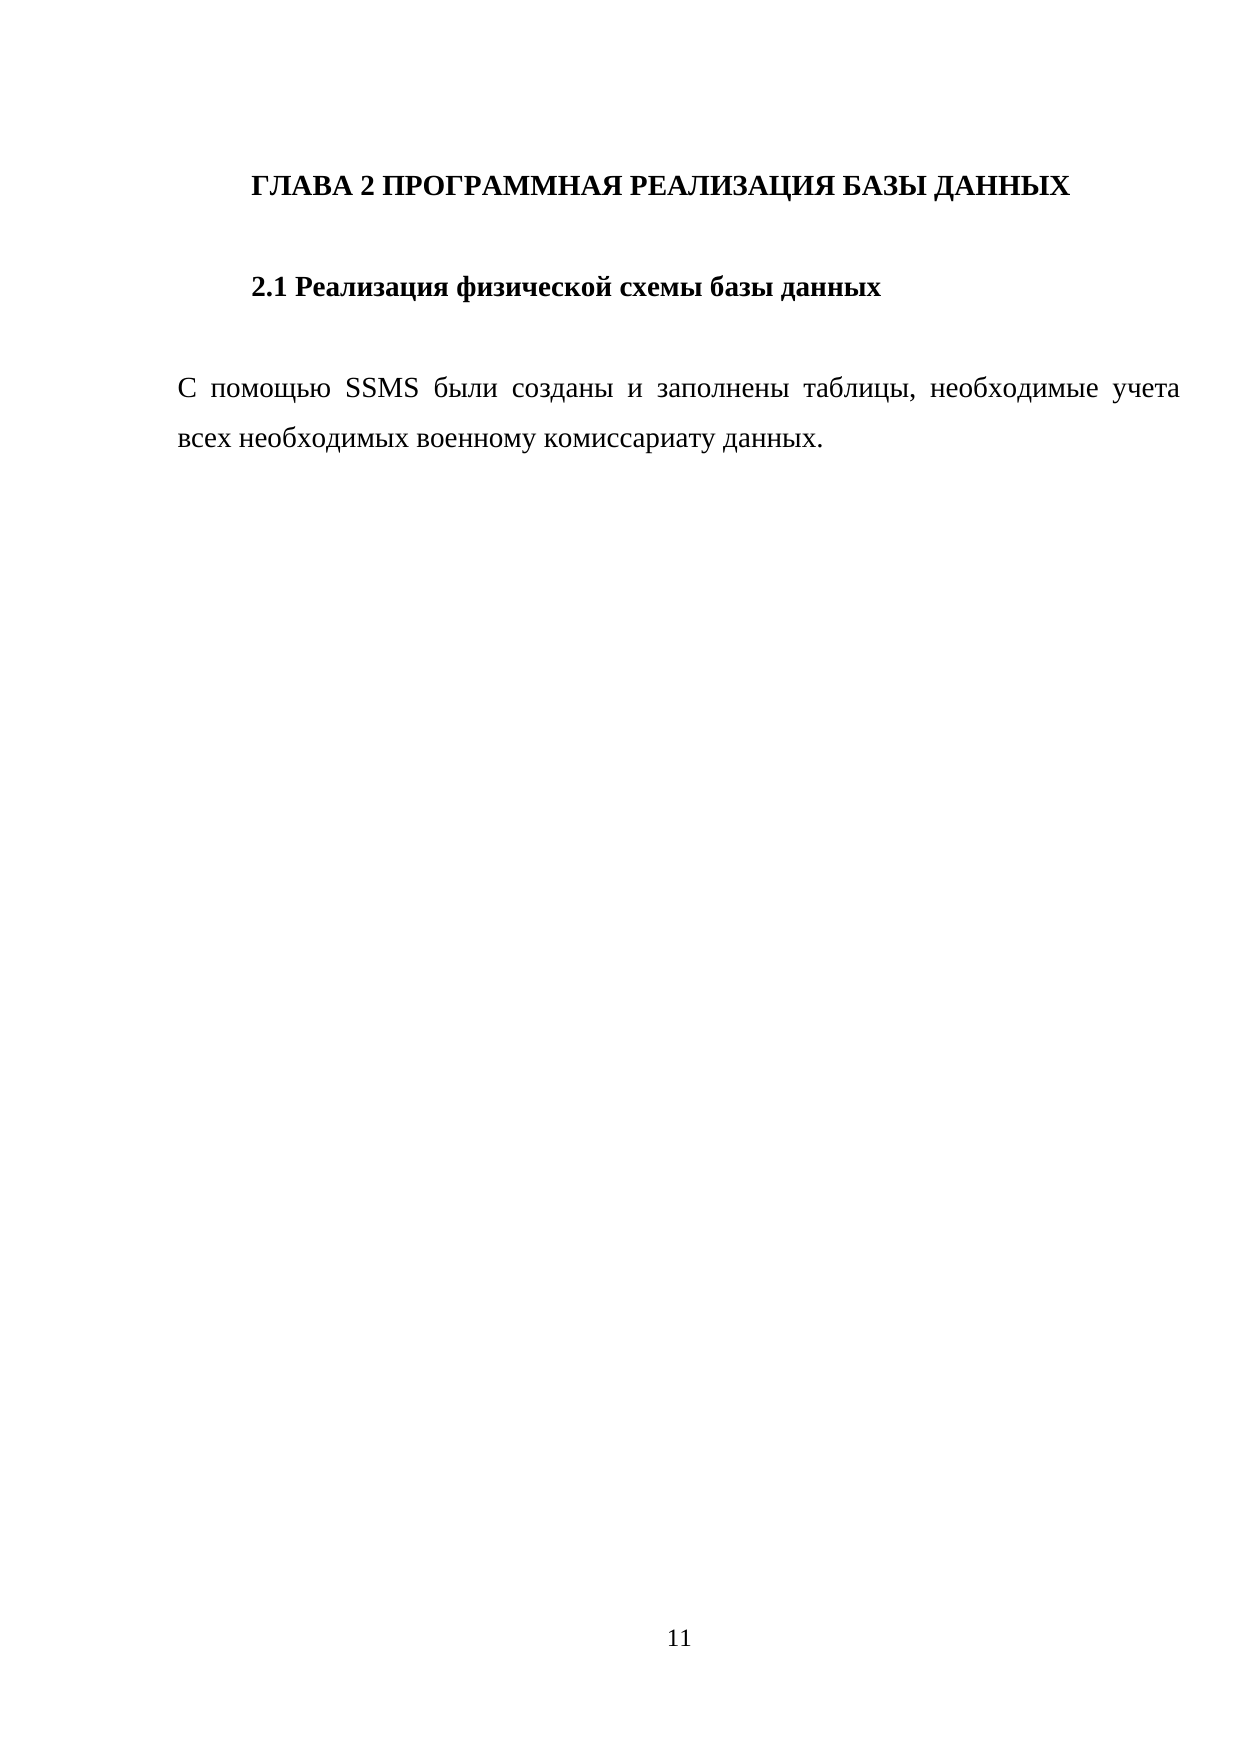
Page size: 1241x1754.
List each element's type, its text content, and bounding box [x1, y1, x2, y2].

subtitle 2.1 Реализация физической схемы базы данных [177, 269, 1181, 303]
subtitle ГЛАВА 2 ПРОГРАММНАЯ РЕАЛИЗАЦИЯ БАЗЫ ДАННЫХ [177, 168, 1181, 202]
text С помощью SSMS были созданы и заполнены таблицы, необходимые учета всех необходимых военному комиссариату данных. [177, 370, 1181, 453]
